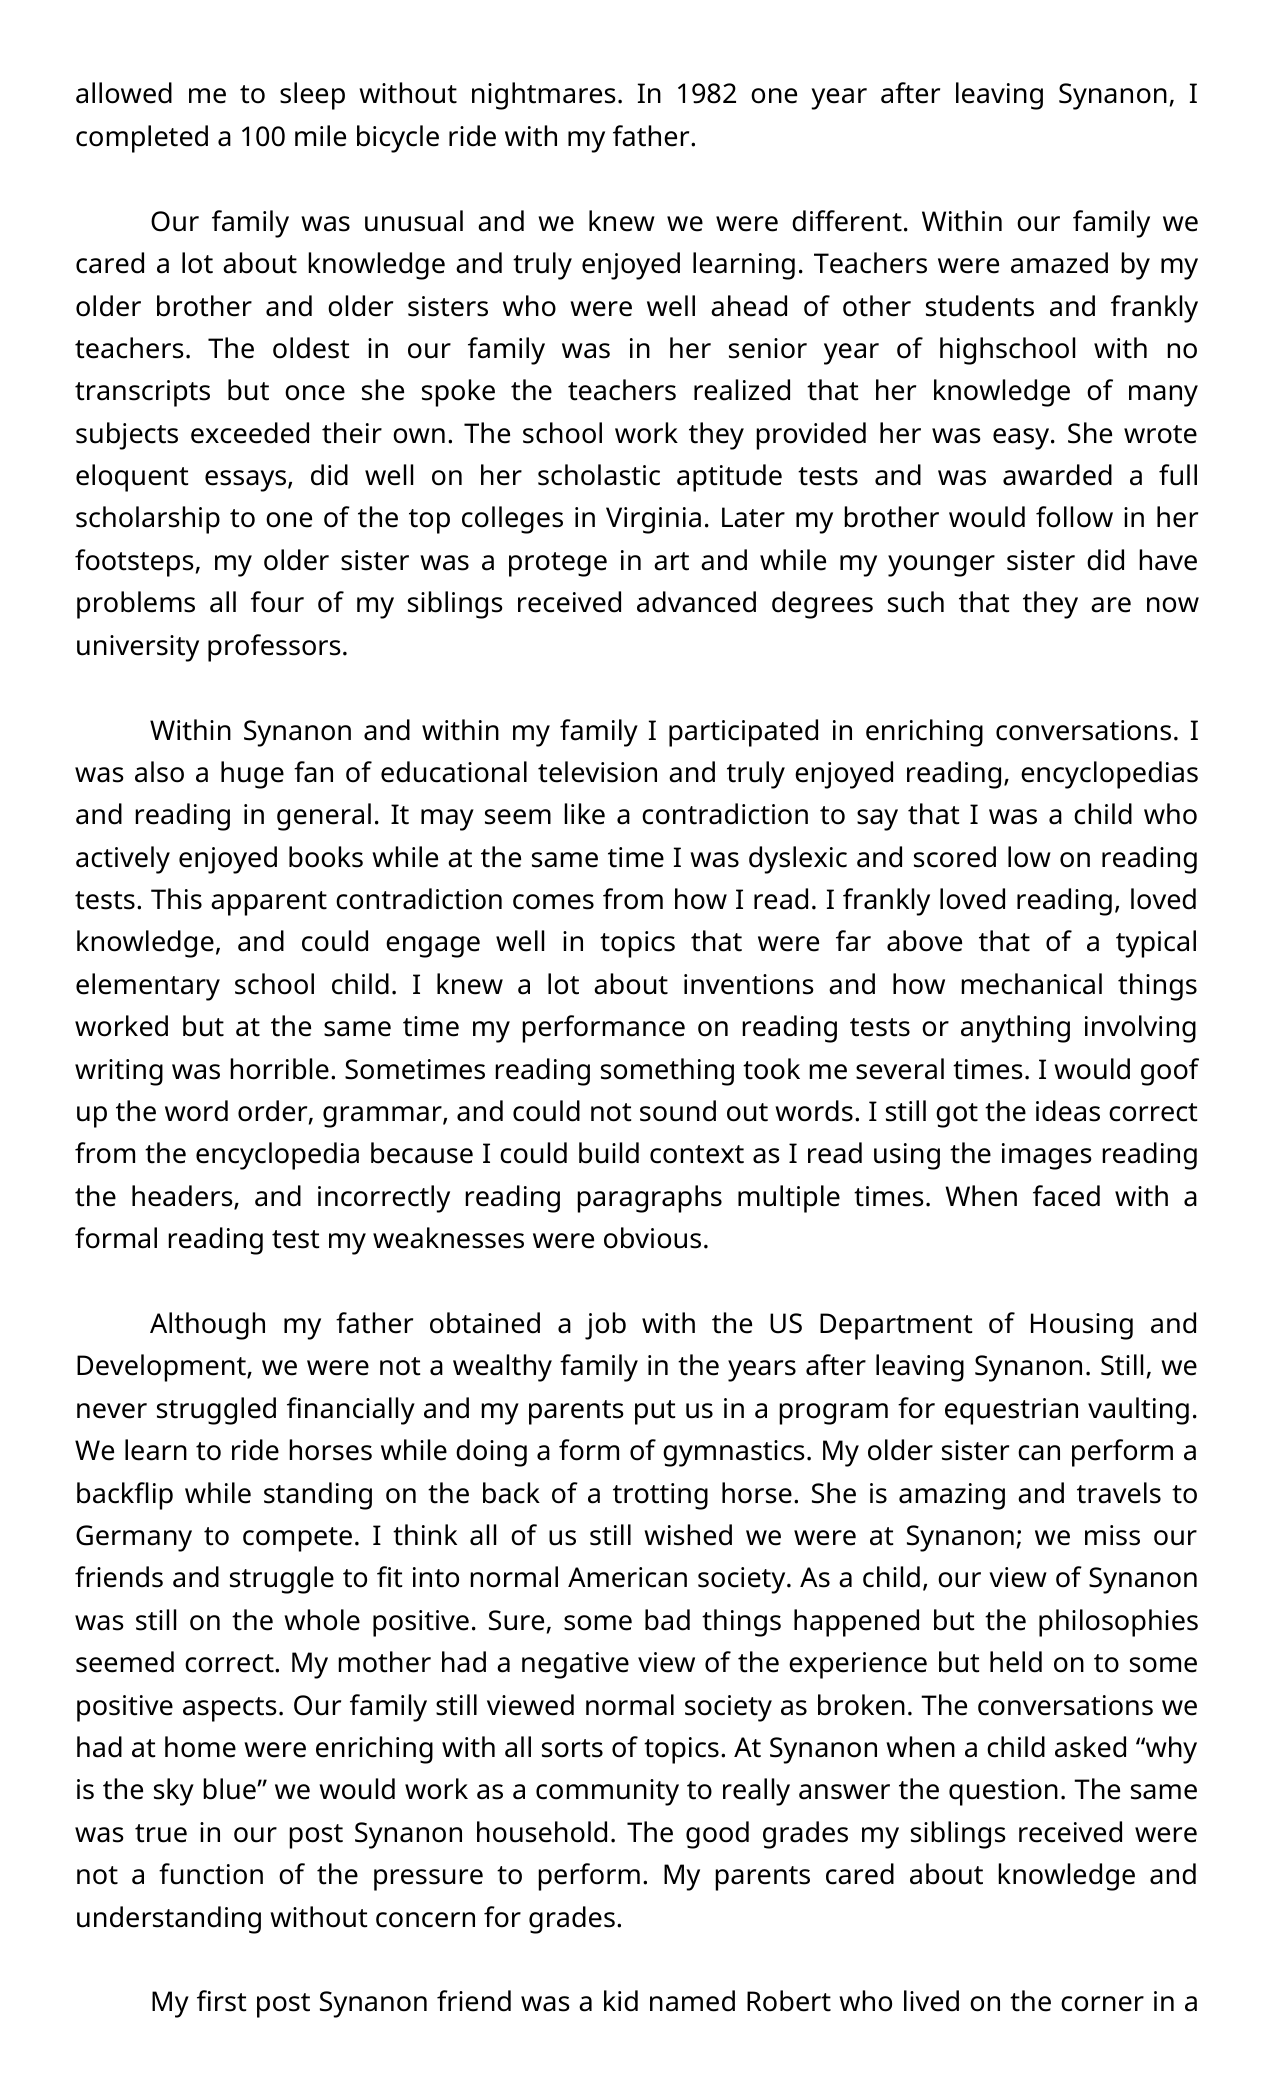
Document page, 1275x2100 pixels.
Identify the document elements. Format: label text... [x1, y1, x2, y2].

text Although my father obtained a job with the US Department of Housing and Development, we were not a wealthy family in the years after leaving Synanon. Still, we never struggled financially and my parents put us in a program for equestrian vaulting. We learn to ride horses while doing a form of gymnastics. My older sister can perform a backflip while standing on the back of a trotting horse. She is amazing and travels to Germany to compete. I think all of us still wished we were at Synanon; we miss our friends and struggle to fit into normal American society. As a child, our view of Synanon was still on the whole positive. Sure, some bad things happened but the philosophies seemed correct. My mother had a negative view of the experience but held on to some positive aspects. Our family still viewed normal society as broken. The conversations we had at home were enriching with all sorts of topics. At Synanon when a child asked “why is the sky blue” we would work as a community to really answer the question. The same was true in our post Synanon household. The good grades my siblings received were not a function of the pressure to perform. My parents cared about knowledge and understanding without concern for grades. [75, 1304, 1200, 1935]
text allowed me to sleep without nightmares. In 1982 one year after leaving Synanon, I completed a 100 mile bicycle ride with my father. [75, 75, 1200, 154]
text Our family was unusual and we knew we were different. Within our family we cared a lot about knowledge and truly enjoyed learning. Teachers were amazed by my older brother and older sisters who were well ahead of other students and frankly teachers. The oldest in our family was in her senior year of highschool with no transcripts but once she spoke the teachers realized that her knowledge of many subjects exceeded their own. The school work they provided her was easy. She wrote eloquent essays, did well on her scholastic aptitude tests and was awarded a full scholarship to one of the top colleges in Virginia. Later my brother would follow in her footsteps, my older sister was a protege in art and while my younger sister did have problems all four of my siblings received advanced degrees such that they are now university professors. [75, 202, 1200, 663]
text My first post Synanon friend was a kid named Robert who lived on the corner in a [75, 1983, 1200, 2020]
text Within Synanon and within my family I participated in enriching conversations. I was also a huge fan of educational television and truly enjoyed reading, encyclopedias and reading in general. It may seem like a contradiction to say that I was a child who actively enjoyed books while at the same time I was dyslexic and scored low on reading tests. This apparent contradiction comes from how I read. I frankly loved reading, loved knowledge, and could engage well in topics that were far above that of a typical elementary school child. I knew a lot about inventions and how mechanical things worked but at the same time my performance on reading tests or anything involving writing was horrible. Sometimes reading something took me several times. I would goof up the word order, grammar, and could not sound out words. I still got the ideas correct from the encyclopedia because I could build context as I read using the images reading the headers, and incorrectly reading paragraphs multiple times. When faced with a formal reading test my weaknesses were obvious. [75, 711, 1200, 1257]
